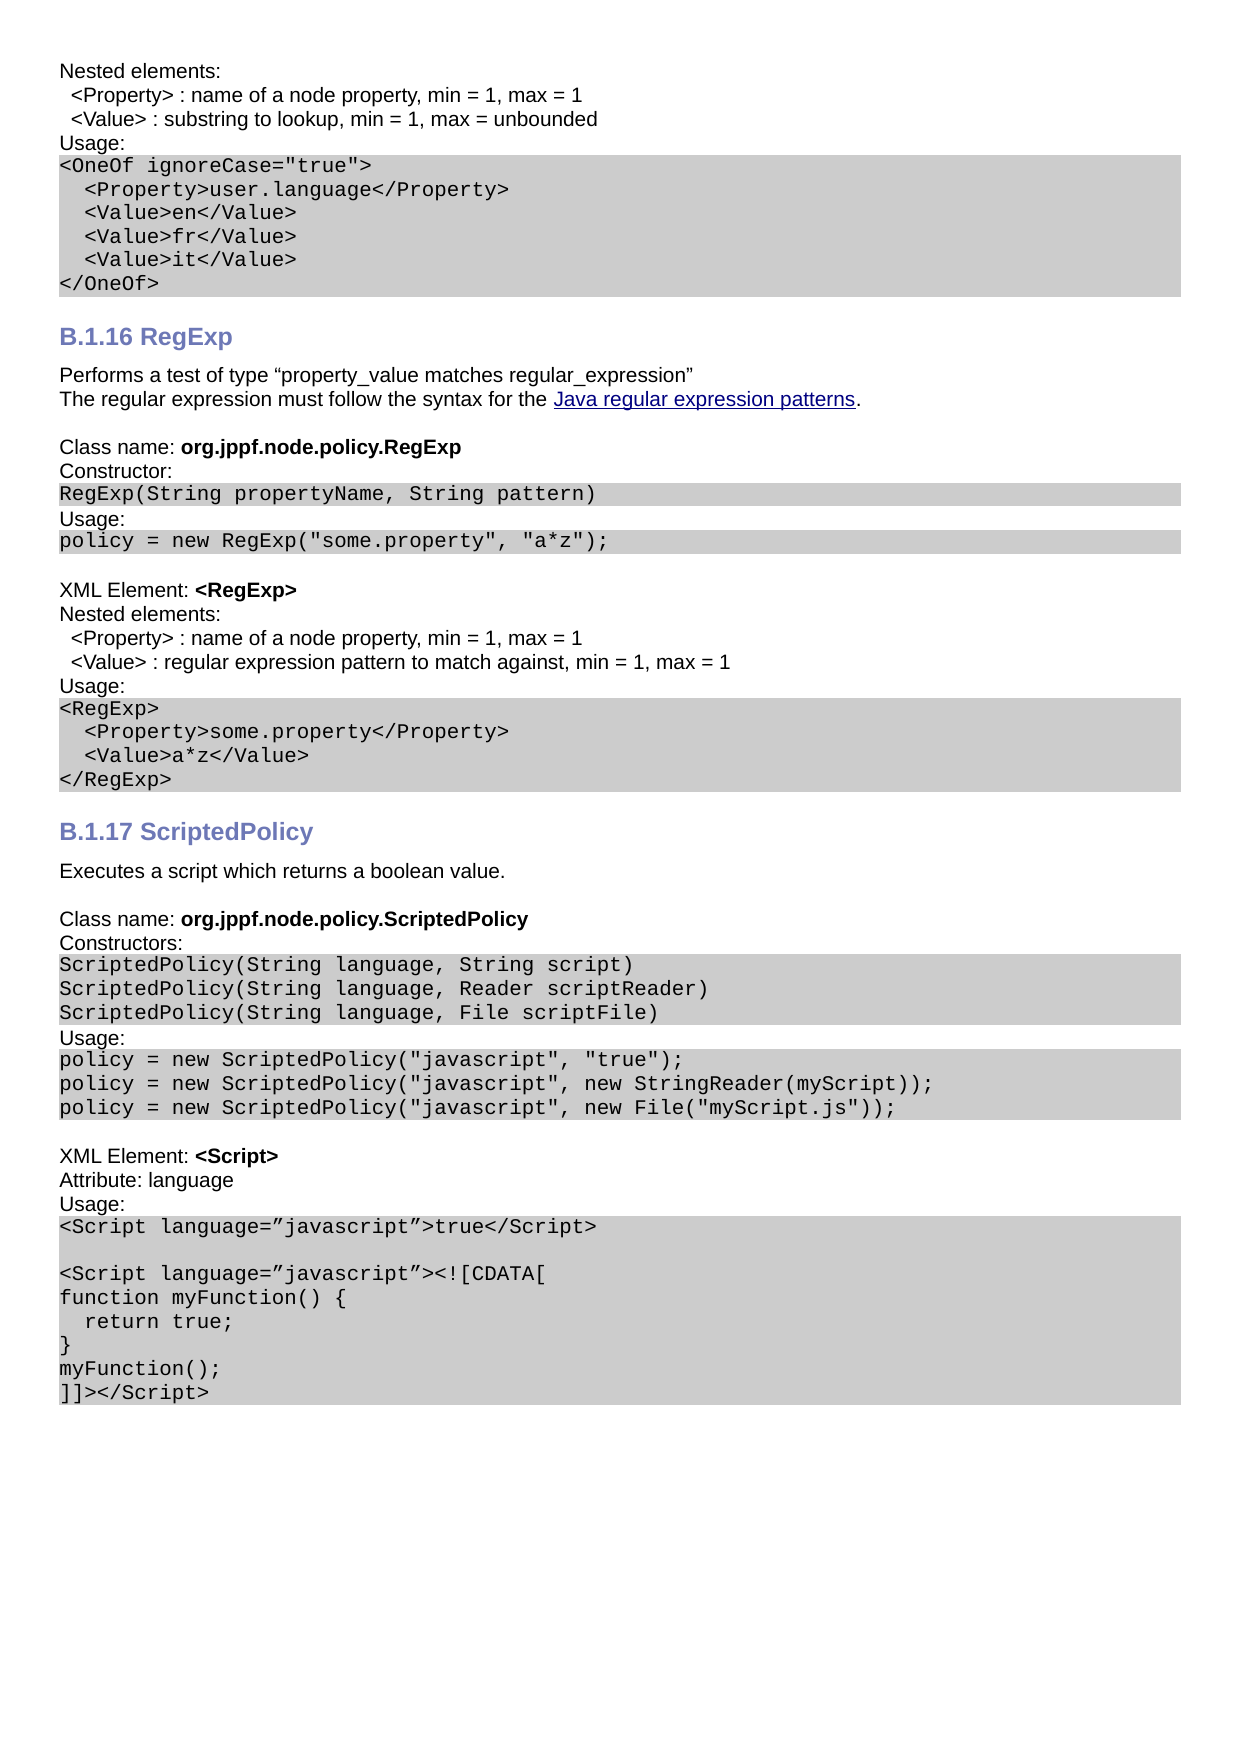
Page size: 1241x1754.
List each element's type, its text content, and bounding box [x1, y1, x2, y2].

text Attribute: language [59, 1168, 1181, 1192]
text RegExp(String propertyName, String pattern) [59, 483, 1181, 506]
text XML Element: <RegExp> [59, 578, 1181, 602]
text } [59, 1334, 1181, 1358]
text <Property>some.property</Property> [59, 721, 1181, 745]
text Class name: org.jppf.node.policy.RegExp [59, 435, 1181, 459]
text Usage: [59, 674, 1181, 698]
subtitle ScriptedPolicy [59, 817, 1181, 846]
text policy = new RegExp("some.property", "a*z"); [59, 530, 1181, 554]
text <Value> : regular expression pattern to match against, min = 1, max = 1 [59, 650, 1181, 674]
text policy = new ScriptedPolicy("javascript", "true"); [59, 1049, 1181, 1073]
text <Value>a*z</Value> [59, 745, 1181, 769]
text <OneOf ignoreCase="true"> [59, 155, 1181, 178]
text Constructor: [59, 459, 1181, 483]
text <Property> : name of a node property, min = 1, max = 1 [59, 83, 1181, 107]
text </RegExp> [59, 769, 1181, 792]
text policy = new ScriptedPolicy("javascript", new File("myScript.js")); [59, 1097, 1181, 1120]
text <Value> : substring to lookup, min = 1, max = unbounded [59, 107, 1181, 131]
text Performs a test of type “property_value matches regular_expression” [59, 363, 1181, 387]
text Usage: [59, 1025, 1181, 1049]
text return true; [59, 1311, 1181, 1334]
text <Property>user.language</Property> [59, 178, 1181, 202]
text ScriptedPolicy(String language, File scriptFile) [59, 1002, 1181, 1025]
text Executes a script which returns a boolean value. [59, 859, 1181, 883]
text Usage: [59, 131, 1181, 155]
text <Value>it</Value> [59, 249, 1181, 273]
text <Value>en</Value> [59, 202, 1181, 226]
text Nested elements: [59, 602, 1181, 626]
text <Property> : name of a node property, min = 1, max = 1 [59, 626, 1181, 650]
text myFunction(); [59, 1358, 1181, 1382]
text policy = new ScriptedPolicy("javascript", new StringReader(myScript)); [59, 1073, 1181, 1097]
text <Script language=”javascript”>true</Script> [59, 1216, 1181, 1240]
text Class name: org.jppf.node.policy.ScriptedPolicy [59, 907, 1181, 931]
text ScriptedPolicy(String language, String script) [59, 954, 1181, 978]
text <RegExp> [59, 698, 1181, 721]
text Nested elements: [59, 59, 1181, 83]
text <Script language=”javascript”><![CDATA[ [59, 1263, 1181, 1287]
text <Value>fr</Value> [59, 226, 1181, 249]
subtitle RegExp [59, 322, 1181, 351]
text XML Element: <Script> [59, 1144, 1181, 1168]
text function myFunction() { [59, 1287, 1181, 1311]
text Usage: [59, 1192, 1181, 1216]
text ]]></Script> [59, 1382, 1181, 1405]
text Usage: [59, 506, 1181, 530]
text Constructors: [59, 931, 1181, 954]
text ScriptedPolicy(String language, Reader scriptReader) [59, 978, 1181, 1002]
text The regular expression must follow the syntax for the Java regular expression patterns. [59, 387, 1181, 411]
text </OneOf> [59, 273, 1181, 297]
